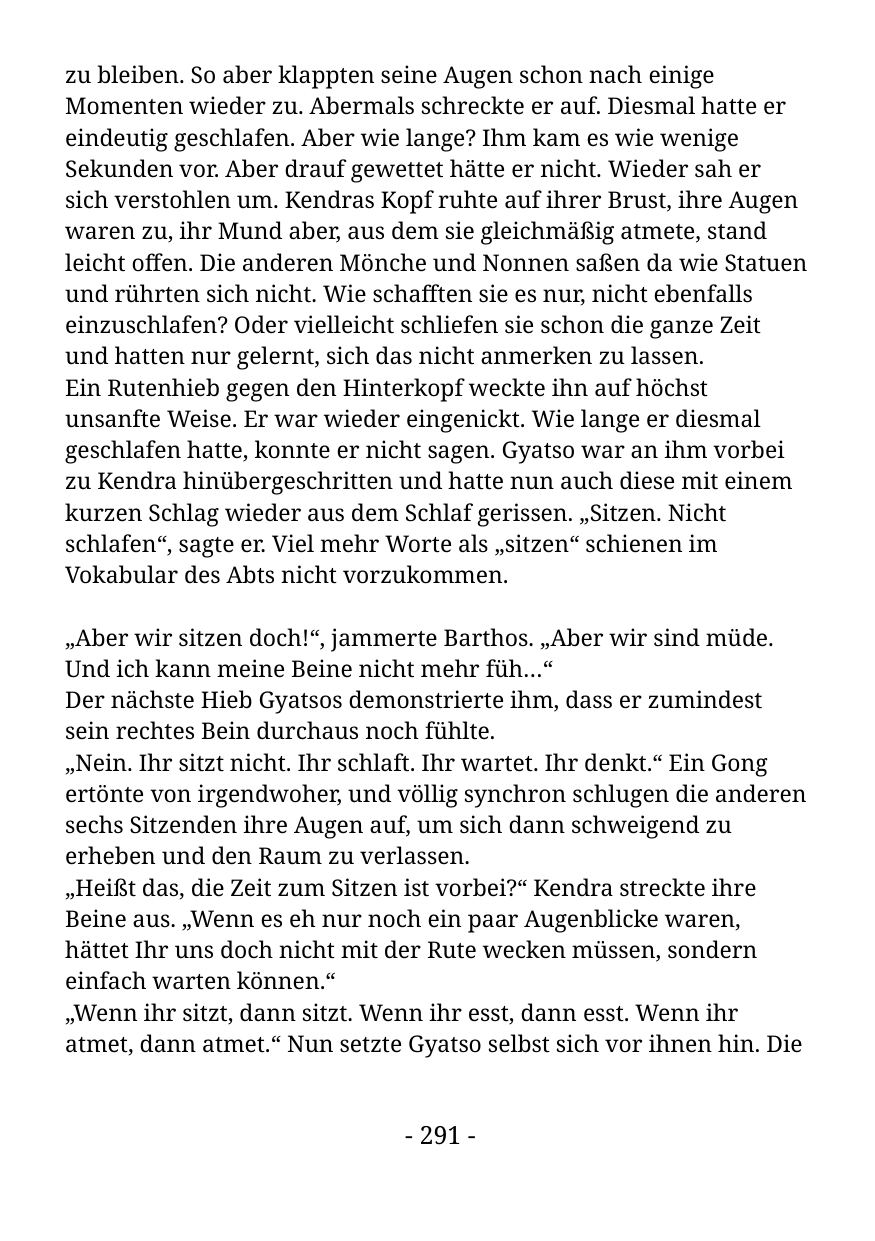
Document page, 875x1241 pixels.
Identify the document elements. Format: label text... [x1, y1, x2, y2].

text zu bleiben. So aber klappten seine Augen schon nach einige Momenten wieder zu. Abermals schreckte er auf. Diesmal hatte er eindeutig geschlafen. Aber wie lange? Ihm kam es wie wenige Sekunden vor. Aber drauf gewettet hätte er nicht. Wieder sah er sich verstohlen um. Kendras Kopf ruhte auf ihrer Brust, ihre Augen waren zu, ihr Mund aber, aus dem sie gleichmäßig atmete, stand leicht offen. Die anderen Mönche und Nonnen saßen da wie Statuen und rührten sich nicht. Wie schafften sie es nur, nicht ebenfalls einzuschlafen? Oder vielleicht schliefen sie schon die ganze Zeit und hatten nur gelernt, sich das nicht anmerken zu lassen. Ein Rutenhieb gegen den Hinterkopf weckte ihn auf höchst unsanfte Weise. Er war wieder eingenickt. Wie lange er diesmal geschlafen hatte, konnte er nicht sagen. Gyatso war an ihm vorbei zu Kendra hinübergeschritten und hatte nun auch diese mit einem kurzen Schlag wieder aus dem Schlaf gerissen. „Sitzen. Nicht schlafen“, sagte er. Viel mehr Worte als „sitzen“ schienen im Vokabular des Abts nicht vorzukommen. [65, 59, 809, 622]
text „Aber wir sitzen doch!“, jammerte Barthos. „Aber wir sind müde. Und ich kann meine Beine nicht mehr füh…“ Der nächste Hieb Gyatsos demonstrierte ihm, dass er zumindest sein rechtes Bein durchaus noch fühlte. „Nein. Ihr sitzt nicht. Ihr schlaft. Ihr wartet. Ihr denkt.“ Ein Gong ertönte von irgendwoher, und völlig synchron schlugen die anderen sechs Sitzenden ihre Augen auf, um sich dann schweigend zu erheben und den Raum zu verlassen. „Heißt das, die Zeit zum Sitzen ist vorbei?“ Kendra streckte ihre Beine aus. „Wenn es eh nur noch ein paar Augenblicke waren, hättet Ihr uns doch nicht mit der Rute wecken müssen, sondern einfach warten können.“ „Wenn ihr sitzt, dann sitzt. Wenn ihr esst, dann esst. Wenn ihr atmet, dann atmet.“ Nun setzte Gyatso selbst sich vor ihnen hin. Die [65, 622, 809, 1059]
